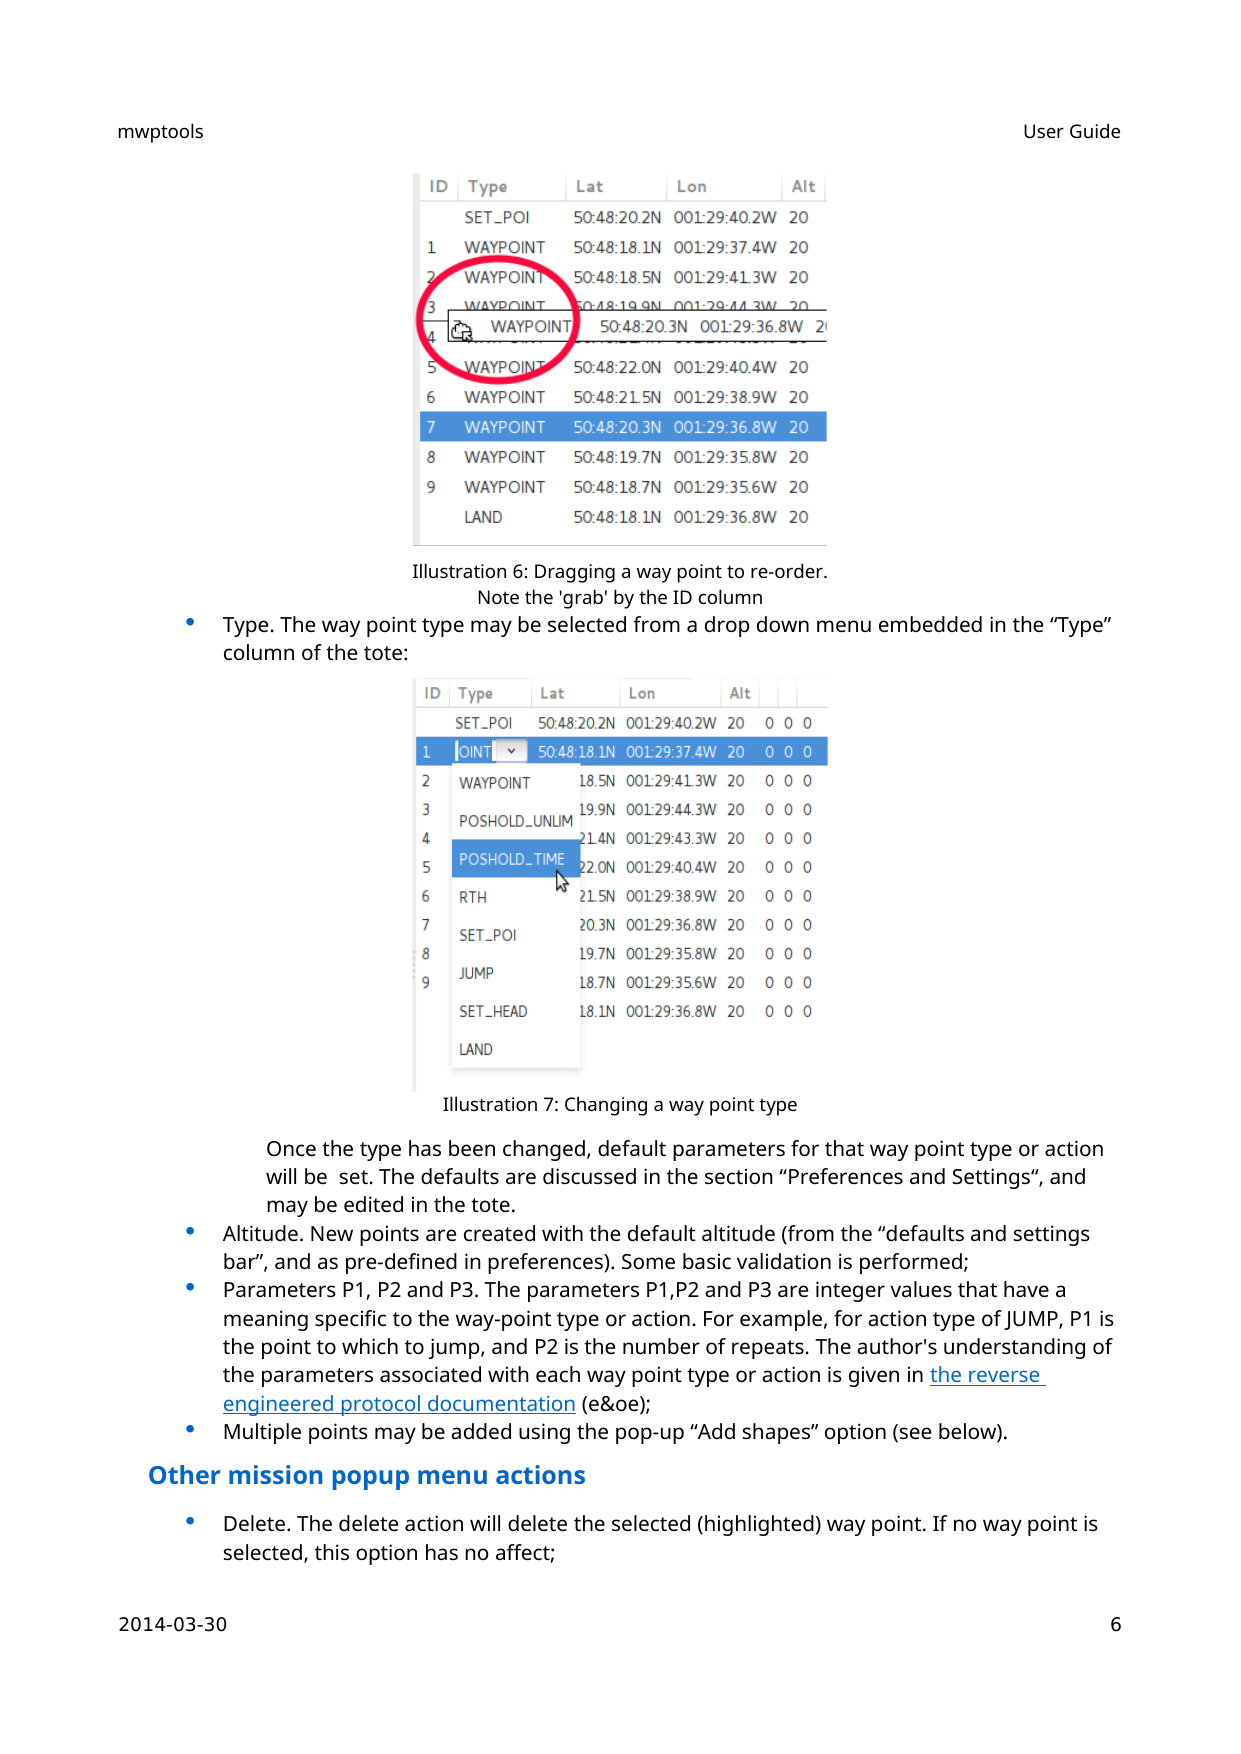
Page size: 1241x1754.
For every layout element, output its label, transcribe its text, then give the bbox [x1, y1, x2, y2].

text Illustration 7: Changing a way point type [384, 1092, 856, 1117]
subtitle Other mission popup menu actions [148, 1457, 1122, 1491]
list Altitude. New points are created with the default altitude (from the “defaults and settings bar”, and as pre-defined in preferences). Some basic validation is performed; [185, 1219, 1122, 1276]
list Multiple points may be added using the pop-up “Add shapes” option (see below). [185, 1417, 1122, 1446]
list Parameters P1, P2 and P3. The parameters P1,P2 and P3 are integer values that have a meaning specific to the way-point type or action. For example, for action type of JUMP, P1 is the point to which to jump, and P2 is the number of repeats. The author's understanding of the parameters associated with each way point type or action is given in the reverse engineered protocol documentation (e&oe); [185, 1276, 1122, 1417]
picture [412, 678, 828, 1092]
list Type. The way point type may be selected from a drop down menu embedded in the “Type” column of the tote: [185, 547, 1122, 667]
picture [413, 173, 827, 547]
text Once the type has been changed, default parameters for that way point type or action will be set. The defaults are discussed in the section “Preferences and Settings“, and may be edited in the tote. [266, 1134, 1122, 1219]
list Delete. The delete action will delete the selected (highlighted) way point. If no way point is selected, this option has no affect; [185, 1509, 1122, 1566]
list Illustration 6: Dragging a way point to re-order. Note the 'grab' by the ID column [403, 185, 836, 610]
